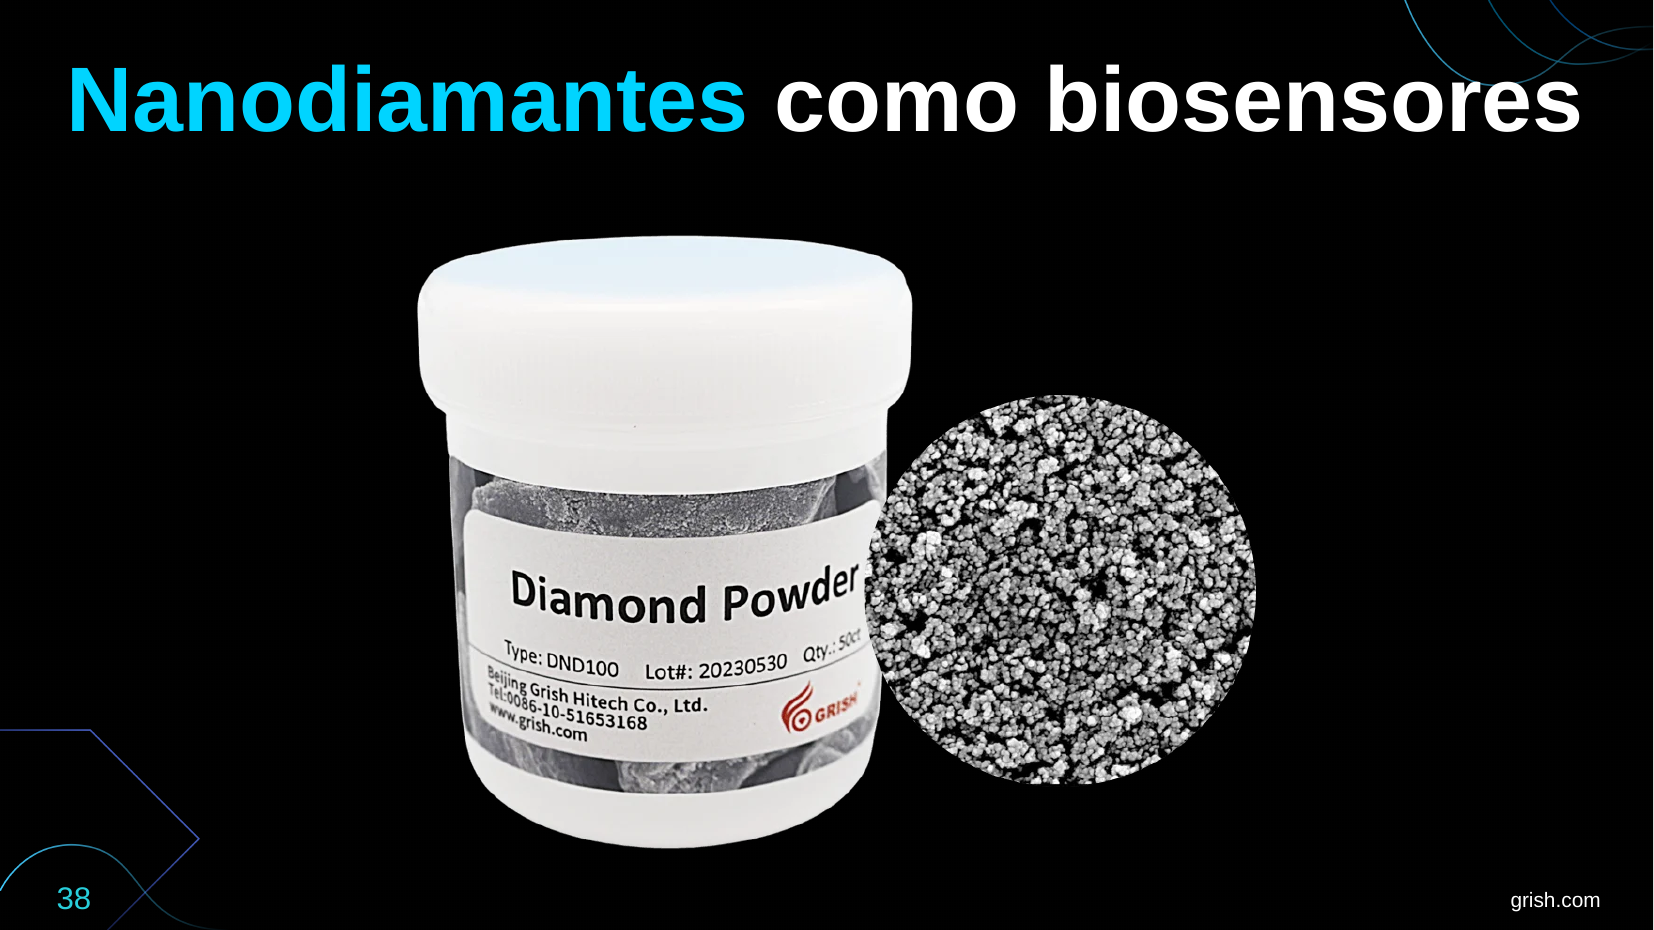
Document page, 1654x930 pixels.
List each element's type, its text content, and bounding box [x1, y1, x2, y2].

text_box [42, 873, 215, 930]
text_box Nanodiamantes como biosensores [1296, 40, 1601, 159]
text_box grish.com [1495, 881, 1616, 920]
picture [0, 0, 1654, 930]
text_box Nanodiamantes como biosensores [51, 40, 357, 159]
